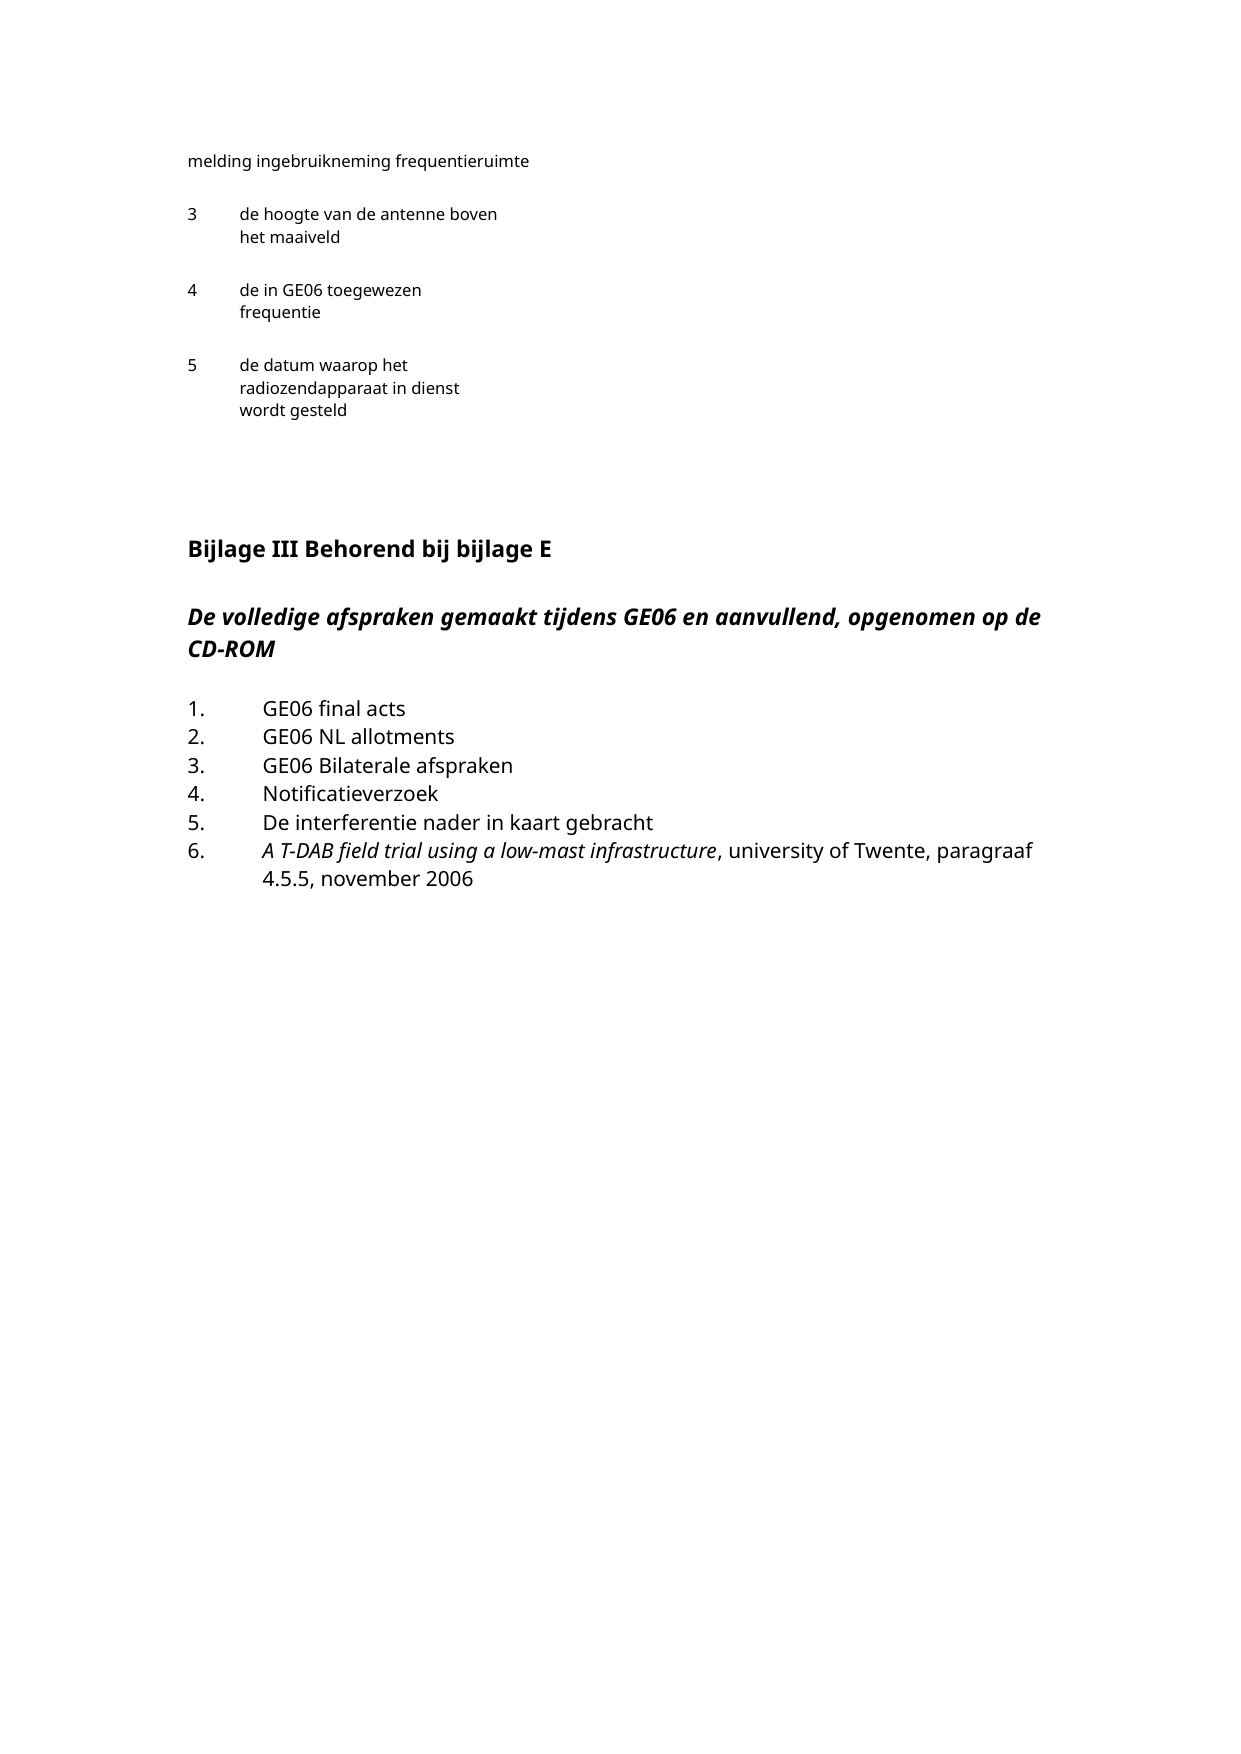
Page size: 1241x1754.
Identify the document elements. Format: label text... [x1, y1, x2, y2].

table_cell de in GE06 toegewezen frequentie [239, 278, 499, 353]
list A T-DAB field trial using a low-mast infrastructure, university of Twente, paragraaf 4.5.5, november 2006 [187, 836, 1053, 893]
table_cell de hoogte van de antenne boven het maaiveld [239, 203, 499, 278]
table_cell [499, 203, 1053, 278]
table_cell [499, 278, 1053, 353]
subtitle Bijlage III Behorend bij bijlage E [187, 533, 1053, 564]
table_header melding ingebruikneming frequentieruimte [188, 150, 1053, 203]
table_cell 4 [188, 278, 239, 353]
table_cell 3 [188, 203, 239, 278]
list GE06 Bilaterale afspraken [187, 751, 1053, 779]
list GE06 final acts [187, 694, 1053, 722]
list GE06 NL allotments [187, 722, 1053, 751]
table_cell [499, 354, 1053, 452]
subtitle De volledige afspraken gemaakt tijdens GE06 en aanvullend, opgenomen op de CD-ROM [187, 601, 1053, 664]
table_cell de datum waarop het radiozendapparaat in dienst wordt gesteld [239, 354, 499, 452]
table_cell 5 [188, 354, 239, 452]
list Notificatieverzoek [187, 779, 1053, 808]
list De interferentie nader in kaart gebracht [187, 808, 1053, 836]
